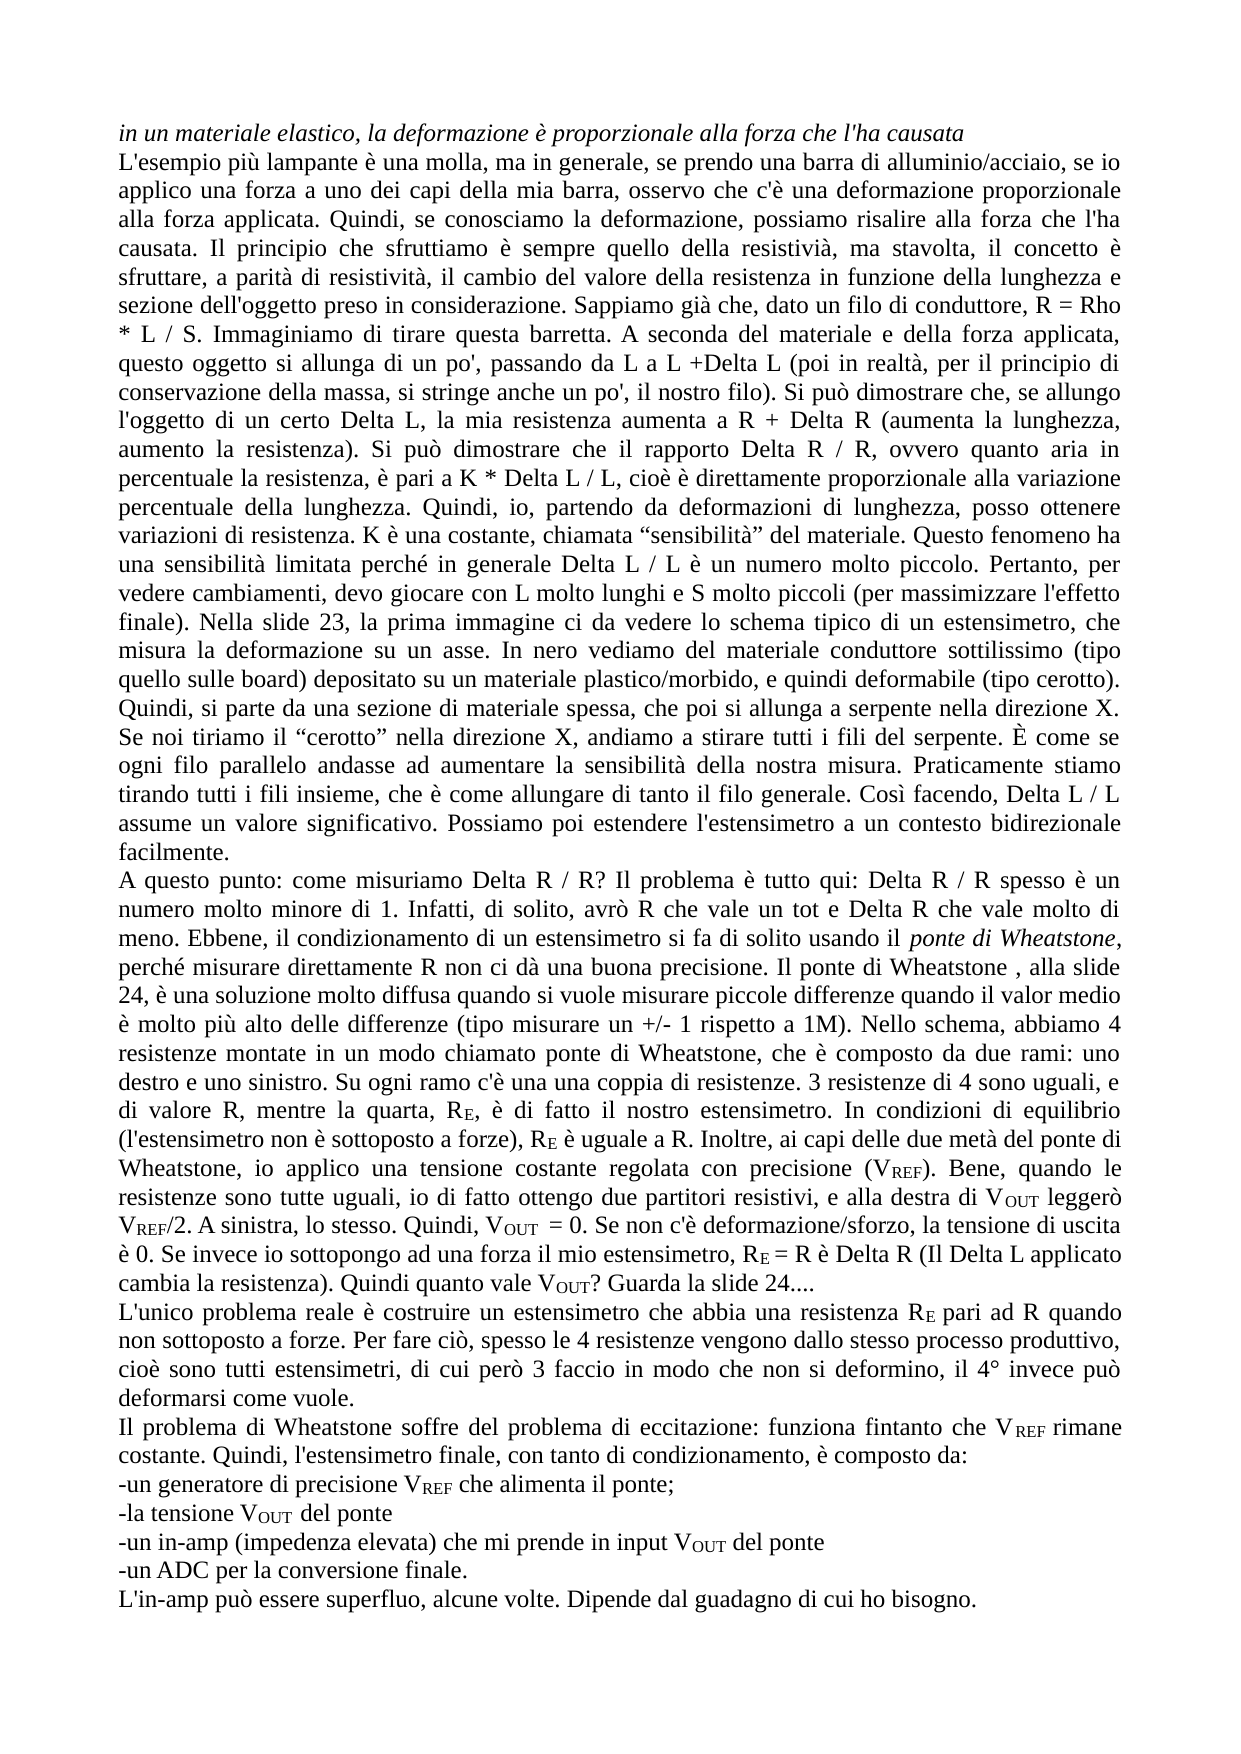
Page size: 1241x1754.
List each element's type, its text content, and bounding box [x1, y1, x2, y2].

text -un ADC per la conversione finale. [118, 1556, 1122, 1584]
text -la tensione VOUT del ponte [118, 1498, 1122, 1527]
text in un materiale elastico, la deformazione è proporzionale alla forza che l'ha causata [118, 118, 1122, 147]
text L'unico problema reale è costruire un estensimetro che abbia una resistenza RE pari ad R quando non sottoposto a forze. Per fare ciò, spesso le 4 resistenze vengono dallo stesso processo produttivo, cioè sono tutti estensimetri, di cui però 3 faccio in modo che non si deformino, il 4° invece può deformarsi come vuole. [118, 1297, 1122, 1412]
text A questo punto: come misuriamo Delta R / R? Il problema è tutto qui: Delta R / R spesso è un numero molto minore di 1. Infatti, di solito, avrò R che vale un tot e Delta R che vale molto di meno. Ebbene, il condizionamento di un estensimetro si fa di solito usando il ponte di Wheatstone, perché misurare direttamente R non ci dà una buona precisione. Il ponte di Wheatstone , alla slide 24, è una soluzione molto diffusa quando si vuole misurare piccole differenze quando il valor medio è molto più alto delle differenze (tipo misurare un +/- 1 rispetto a 1M). Nello schema, abbiamo 4 resistenze montate in un modo chiamato ponte di Wheatstone, che è composto da due rami: uno destro e uno sinistro. Su ogni ramo c'è una una coppia di resistenze. 3 resistenze di 4 sono uguali, e di valore R, mentre la quarta, RE, è di fatto il nostro estensimetro. In condizioni di equilibrio (l'estensimetro non è sottoposto a forze), RE è uguale a R. Inoltre, ai capi delle due metà del ponte di Wheatstone, io applico una tensione costante regolata con precisione (VREF). Bene, quando le resistenze sono tutte uguali, io di fatto ottengo due partitori resistivi, e alla destra di VOUT leggerò VREF/2. A sinistra, lo stesso. Quindi, VOUT = 0. Se non c'è deformazione/sforzo, la tensione di uscita è 0. Se invece io sottopongo ad una forza il mio estensimetro, RE = R è Delta R (Il Delta L applicato cambia la resistenza). Quindi quanto vale VOUT? Guarda la slide 24.... [118, 866, 1122, 1297]
text Il problema di Wheatstone soffre del problema di eccitazione: funziona fintanto che VREF rimane costante. Quindi, l'estensimetro finale, con tanto di condizionamento, è composto da: [118, 1412, 1122, 1469]
text -un generatore di precisione VREF che alimenta il ponte; [118, 1469, 1122, 1498]
text -un in-amp (impedenza elevata) che mi prende in input VOUT del ponte [118, 1527, 1122, 1556]
text L'in-amp può essere superfluo, alcune volte. Dipende dal guadagno di cui ho bisogno. [118, 1584, 1122, 1613]
text L'esempio più lampante è una molla, ma in generale, se prendo una barra di alluminio/acciaio, se io applico una forza a uno dei capi della mia barra, osservo che c'è una deformazione proporzionale alla forza applicata. Quindi, se conosciamo la deformazione, possiamo risalire alla forza che l'ha causata. Il principio che sfruttiamo è sempre quello della resistivià, ma stavolta, il concetto è sfruttare, a parità di resistività, il cambio del valore della resistenza in funzione della lunghezza e sezione dell'oggetto preso in considerazione. Sappiamo già che, dato un filo di conduttore, R = Rho * L / S. Immaginiamo di tirare questa barretta. A seconda del materiale e della forza applicata, questo oggetto si allunga di un po', passando da L a L +Delta L (poi in realtà, per il principio di conservazione della massa, si stringe anche un po', il nostro filo). Si può dimostrare che, se allungo l'oggetto di un certo Delta L, la mia resistenza aumenta a R + Delta R (aumenta la lunghezza, aumento la resistenza). Si può dimostrare che il rapporto Delta R / R, ovvero quanto aria in percentuale la resistenza, è pari a K * Delta L / L, cioè è direttamente proporzionale alla variazione percentuale della lunghezza. Quindi, io, partendo da deformazioni di lunghezza, posso ottenere variazioni di resistenza. K è una costante, chiamata “sensibilità” del materiale. Questo fenomeno ha una sensibilità limitata perché in generale Delta L / L è un numero molto piccolo. Pertanto, per vedere cambiamenti, devo giocare con L molto lunghi e S molto piccoli (per massimizzare l'effetto finale). Nella slide 23, la prima immagine ci da vedere lo schema tipico di un estensimetro, che misura la deformazione su un asse. In nero vediamo del materiale conduttore sottilissimo (tipo quello sulle board) depositato su un materiale plastico/morbido, e quindi deformabile (tipo cerotto). Quindi, si parte da una sezione di materiale spessa, che poi si allunga a serpente nella direzione X. Se noi tiriamo il “cerotto” nella direzione X, andiamo a stirare tutti i fili del serpente. È come se ogni filo parallelo andasse ad aumentare la sensibilità della nostra misura. Praticamente stiamo tirando tutti i fili insieme, che è come allungare di tanto il filo generale. Così facendo, Delta L / L assume un valore significativo. Possiamo poi estendere l'estensimetro a un contesto bidirezionale facilmente. [118, 147, 1122, 866]
